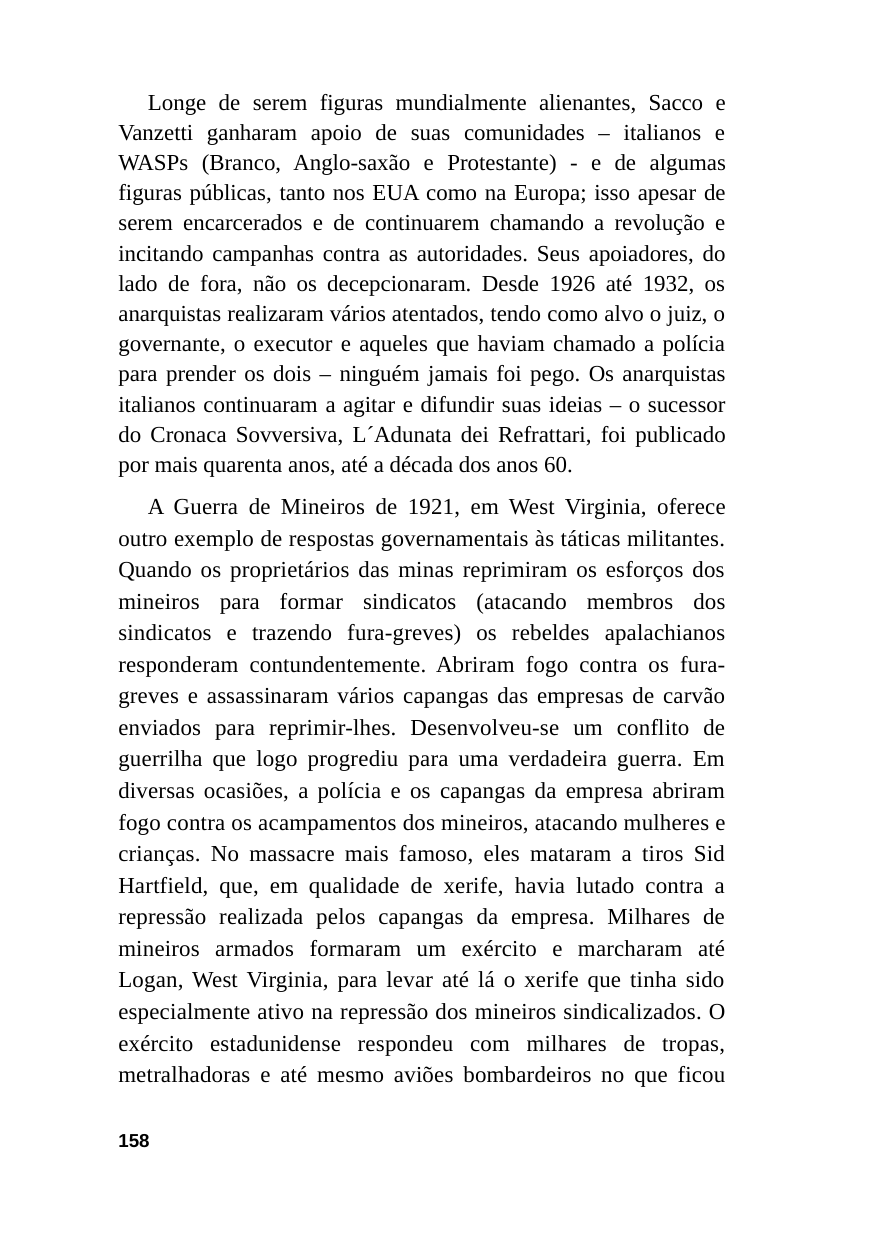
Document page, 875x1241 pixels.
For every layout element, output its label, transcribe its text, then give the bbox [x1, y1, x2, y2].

text Longe de serem figuras mundialmente alienantes, Sacco e Vanzetti ganharam apoio de suas comunidades – italianos e WASPs (Branco, Anglo-saxão e Protestante) - e de algumas figuras públicas, tanto nos EUA como na Europa; isso apesar de serem encarcerados e de continuarem chamando a revolução e incitando campanhas contra as autoridades. Seus apoiadores, do lado de fora, não os decepcionaram. Desde 1926 até 1932, os anarquistas realizaram vários atentados, tendo como alvo o juiz, o governante, o executor e aqueles que haviam chamado a polícia para prender os dois – ninguém jamais foi pego. Os anarquistas italianos continuaram a agitar e difundir suas ideias – o sucessor do Cronaca Sovversiva, L´Adunata dei Refrattari, foi publicado por mais quarenta anos, até a década dos anos 60. [118, 88, 726, 477]
text A Guerra de Mineiros de 1921, em West Virginia, oferece outro exemplo de respostas governamentais às táticas militantes. Quando os proprietários das minas reprimiram os esforços dos mineiros para formar sindicatos (atacando membros dos sindicatos e trazendo fura-greves) os rebeldes apalachianos responderam contundentemente. Abriram fogo contra os fura-greves e assassinaram vários capangas das empresas de carvão enviados para reprimir-lhes. Desenvolveu-se um conflito de guerrilha que logo progrediu para uma verdadeira guerra. Em diversas ocasiões, a polícia e os capangas da empresa abriram fogo contra os acampamentos dos mineiros, atacando mulheres e crianças. No massacre mais famoso, eles mataram a tiros Sid Hartfield, que, em qualidade de xerife, havia lutado contra a repressão realizada pelos capangas da empresa. Milhares de mineiros armados formaram um exército e marcharam até Logan, West Virginia, para levar até lá o xerife que tinha sido especialmente ativo na repressão dos mineiros sindicalizados. O exército estadunidense respondeu com milhares de tropas, metralhadoras e até mesmo aviões bombardeiros no que ficou [118, 493, 726, 1087]
